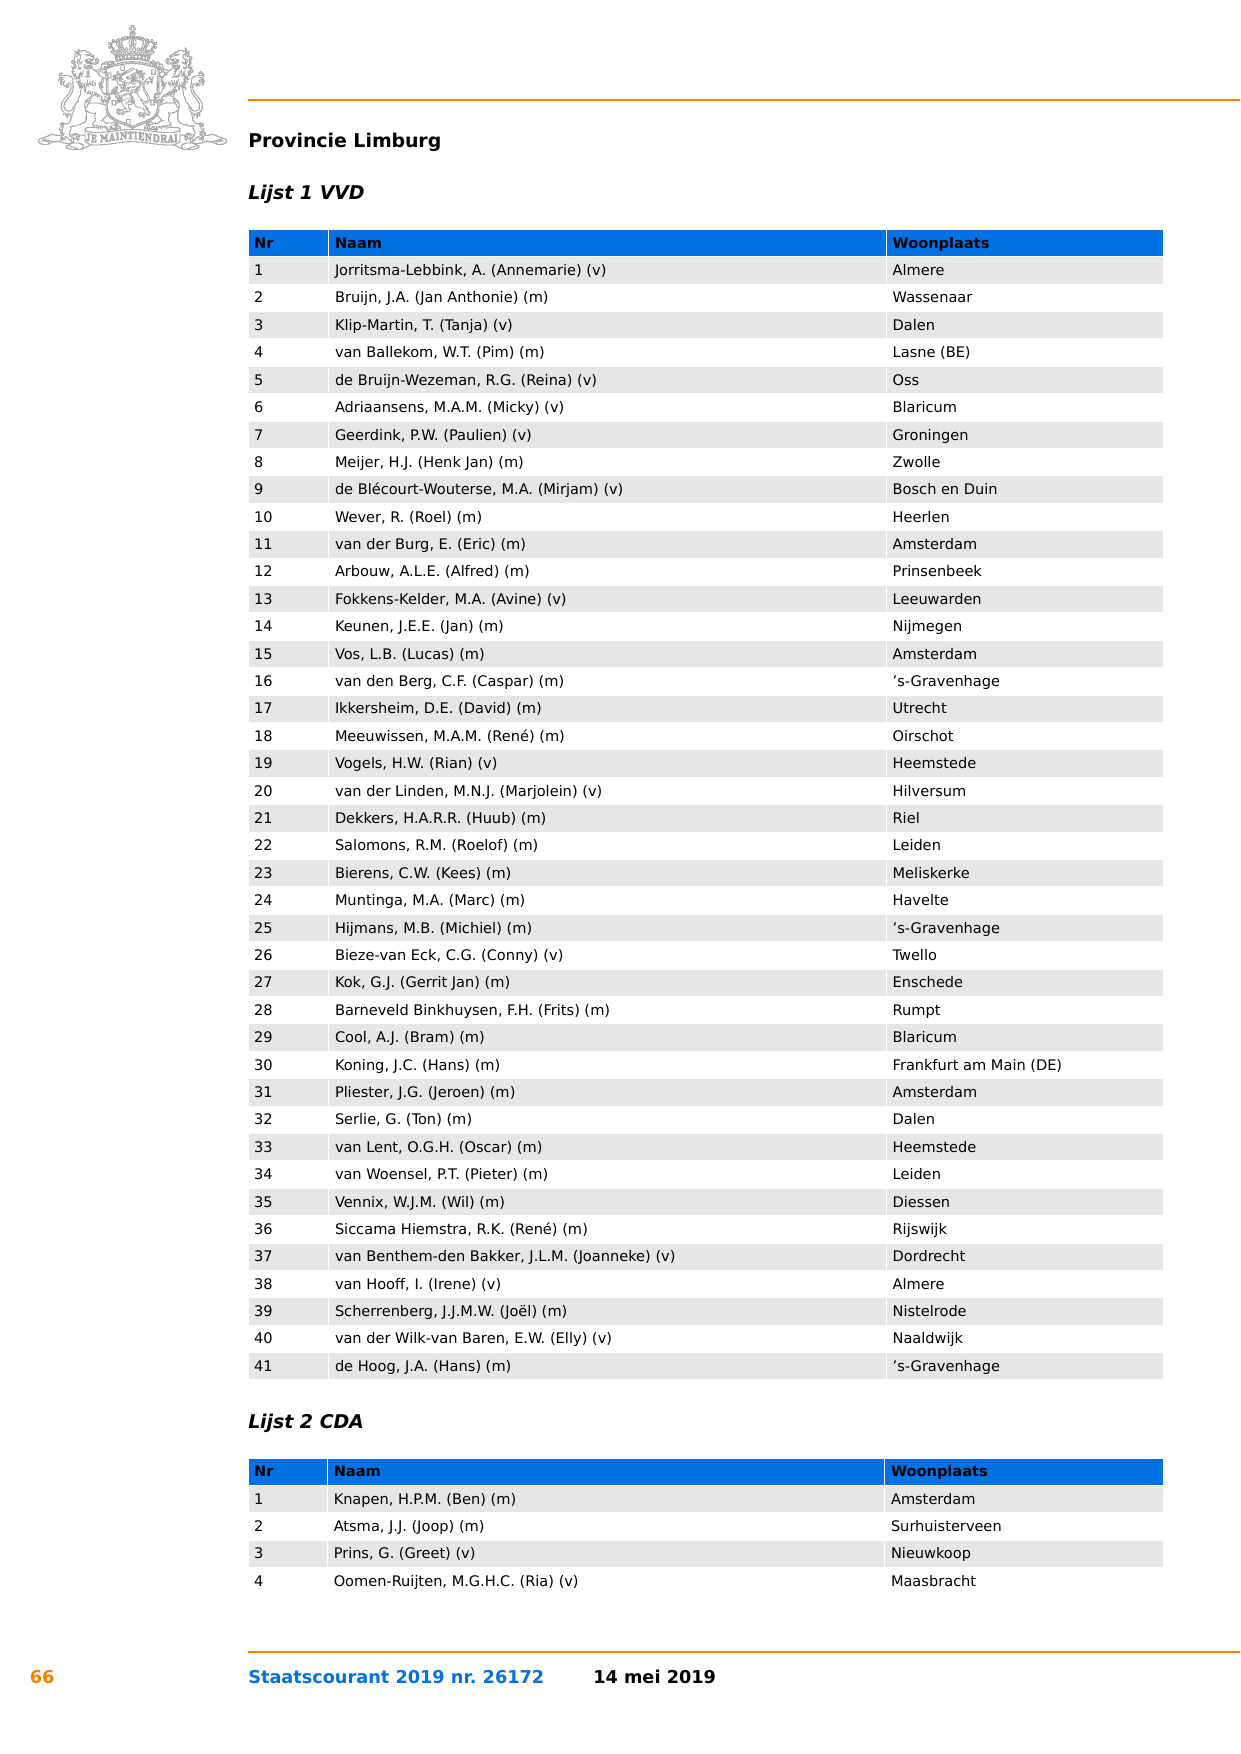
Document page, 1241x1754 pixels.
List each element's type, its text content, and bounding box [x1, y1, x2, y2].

table_cell Klip-Martin, T. (Tanja) (v) [329, 312, 886, 338]
table_cell van Woensel, P.T. (Pieter) (m) [329, 1161, 886, 1188]
table_cell 2 [249, 285, 328, 311]
table_header Woonplaats [885, 1459, 1163, 1485]
table_cell Enschede [887, 970, 1163, 996]
table_cell Bierens, C.W. (Kees) (m) [329, 860, 886, 886]
table_cell 25 [249, 915, 328, 941]
table_cell 31 [249, 1079, 328, 1106]
table_cell Wever, R. (Roel) (m) [329, 504, 886, 530]
table_cell 19 [249, 750, 328, 777]
table_cell 1 [249, 257, 328, 284]
table_cell Amsterdam [887, 1079, 1163, 1106]
table_cell Salomons, R.M. (Roelof) (m) [329, 833, 886, 859]
table_cell Meeuwissen, M.A.M. (René) (m) [329, 723, 886, 749]
table_cell 4 [249, 340, 328, 366]
picture [38, 25, 227, 150]
table_cell van Benthem-den Bakker, J.L.M. (Joanneke) (v) [329, 1244, 886, 1270]
table_cell Muntinga, M.A. (Marc) (m) [329, 888, 886, 914]
table_cell Heerlen [887, 504, 1163, 530]
table_cell 41 [249, 1353, 328, 1379]
table_cell Rumpt [887, 997, 1163, 1023]
table_cell Prins, G. (Greet) (v) [328, 1541, 884, 1567]
table_cell Leiden [887, 1161, 1163, 1188]
table_cell 9 [249, 476, 328, 503]
table_cell ’s-Gravenhage [887, 1353, 1163, 1379]
table_cell Amsterdam [887, 531, 1163, 558]
table_cell Hijmans, M.B. (Michiel) (m) [329, 915, 886, 941]
table_cell Kok, G.J. (Gerrit Jan) (m) [329, 970, 886, 996]
table_cell Jorritsma-Lebbink, A. (Annemarie) (v) [329, 257, 886, 284]
table_cell Maasbracht [885, 1568, 1163, 1594]
table_cell 29 [249, 1024, 328, 1051]
table_cell 15 [249, 641, 328, 667]
table_cell 18 [249, 723, 328, 749]
table_cell van Lent, O.G.H. (Oscar) (m) [329, 1134, 886, 1160]
table_cell Amsterdam [885, 1486, 1163, 1512]
table_cell 27 [249, 970, 328, 996]
table_cell Serlie, G. (Ton) (m) [329, 1107, 886, 1133]
table_cell 1 [249, 1486, 327, 1512]
table_cell van der Linden, M.N.J. (Marjolein) (v) [329, 778, 886, 804]
table_cell Havelte [887, 888, 1163, 914]
table_cell 3 [249, 312, 328, 338]
table_cell Rijswijk [887, 1216, 1163, 1242]
table_cell Zwolle [887, 449, 1163, 475]
table_cell van der Burg, E. (Eric) (m) [329, 531, 886, 558]
table_cell Geerdink, P.W. (Paulien) (v) [329, 422, 886, 448]
table_header Naam [329, 230, 886, 256]
table_cell Frankfurt am Main (DE) [887, 1052, 1163, 1078]
table_cell Vennix, W.J.M. (Wil) (m) [329, 1189, 886, 1215]
table_cell 10 [249, 504, 328, 530]
table_cell Groningen [887, 422, 1163, 448]
table_cell Nistelrode [887, 1298, 1163, 1325]
table_cell Prinsenbeek [887, 559, 1163, 585]
table_cell 22 [249, 833, 328, 859]
table_cell de Hoog, J.A. (Hans) (m) [329, 1353, 886, 1379]
table_header Nr [249, 1459, 327, 1485]
table_cell Oirschot [887, 723, 1163, 749]
subtitle Lijst 1 VVD [248, 182, 1163, 204]
table_cell Atsma, J.J. (Joop) (m) [328, 1513, 884, 1540]
table_cell Dalen [887, 312, 1163, 338]
table_cell 30 [249, 1052, 328, 1078]
table_cell 13 [249, 586, 328, 612]
table_cell 17 [249, 696, 328, 722]
table_cell 40 [249, 1326, 328, 1352]
table_cell Riel [887, 805, 1163, 832]
table_cell Lasne (BE) [887, 340, 1163, 366]
table_cell van Hooff, I. (Irene) (v) [329, 1271, 886, 1297]
table_cell Dordrecht [887, 1244, 1163, 1270]
table_cell ’s-Gravenhage [887, 915, 1163, 941]
table_cell Arbouw, A.L.E. (Alfred) (m) [329, 559, 886, 585]
table_cell Almere [887, 1271, 1163, 1297]
table_cell Vogels, H.W. (Rian) (v) [329, 750, 886, 777]
table_cell Nieuwkoop [885, 1541, 1163, 1567]
table_cell van der Wilk-van Baren, E.W. (Elly) (v) [329, 1326, 886, 1352]
table_cell Keunen, J.E.E. (Jan) (m) [329, 614, 886, 640]
table_cell Blaricum [887, 394, 1163, 421]
table_cell 3 [249, 1541, 327, 1567]
table_cell Leiden [887, 833, 1163, 859]
table_cell 2 [249, 1513, 327, 1540]
table_cell Bruijn, J.A. (Jan Anthonie) (m) [329, 285, 886, 311]
table_cell van den Berg, C.F. (Caspar) (m) [329, 668, 886, 694]
table_cell Ikkersheim, D.E. (David) (m) [329, 696, 886, 722]
table_cell Leeuwarden [887, 586, 1163, 612]
table_cell Meliskerke [887, 860, 1163, 886]
table_cell 32 [249, 1107, 328, 1133]
table_cell de Bruijn-Wezeman, R.G. (Reina) (v) [329, 367, 886, 393]
table_cell 12 [249, 559, 328, 585]
table_cell 6 [249, 394, 328, 421]
table_cell Adriaansens, M.A.M. (Micky) (v) [329, 394, 886, 421]
table_cell Koning, J.C. (Hans) (m) [329, 1052, 886, 1078]
table_cell Utrecht [887, 696, 1163, 722]
table_cell 11 [249, 531, 328, 558]
table_cell 37 [249, 1244, 328, 1270]
table_cell Amsterdam [887, 641, 1163, 667]
table_cell Bieze-van Eck, C.G. (Conny) (v) [329, 942, 886, 968]
subtitle Provincie Limburg [248, 130, 1163, 152]
table_cell ’s-Gravenhage [887, 668, 1163, 694]
table_cell 39 [249, 1298, 328, 1325]
table_cell 28 [249, 997, 328, 1023]
table_cell Bosch en Duin [887, 476, 1163, 503]
table_cell Twello [887, 942, 1163, 968]
table_header Naam [328, 1459, 884, 1485]
table_cell 33 [249, 1134, 328, 1160]
table_cell 34 [249, 1161, 328, 1188]
table_cell 24 [249, 888, 328, 914]
table_cell Heemstede [887, 1134, 1163, 1160]
table_cell Blaricum [887, 1024, 1163, 1051]
table_cell 14 [249, 614, 328, 640]
table_cell Surhuisterveen [885, 1513, 1163, 1540]
table_cell 4 [249, 1568, 327, 1594]
table_cell 36 [249, 1216, 328, 1242]
table_cell Wassenaar [887, 285, 1163, 311]
table_cell Naaldwijk [887, 1326, 1163, 1352]
table_cell 16 [249, 668, 328, 694]
table_cell de Blécourt-Wouterse, M.A. (Mirjam) (v) [329, 476, 886, 503]
table_cell Knapen, H.P.M. (Ben) (m) [328, 1486, 884, 1512]
table_cell Diessen [887, 1189, 1163, 1215]
table_cell Dalen [887, 1107, 1163, 1133]
table_cell Heemstede [887, 750, 1163, 777]
table_header Nr [249, 230, 328, 256]
table_cell 5 [249, 367, 328, 393]
table_cell 23 [249, 860, 328, 886]
table_cell Nijmegen [887, 614, 1163, 640]
table_cell Oss [887, 367, 1163, 393]
table_cell Vos, L.B. (Lucas) (m) [329, 641, 886, 667]
table_cell 35 [249, 1189, 328, 1215]
table_cell 20 [249, 778, 328, 804]
table_cell Almere [887, 257, 1163, 284]
subtitle Lijst 2 CDA [248, 1411, 1163, 1432]
table_cell Barneveld Binkhuysen, F.H. (Frits) (m) [329, 997, 886, 1023]
table_cell 8 [249, 449, 328, 475]
table_cell Meijer, H.J. (Henk Jan) (m) [329, 449, 886, 475]
table_header Woonplaats [887, 230, 1163, 256]
table_cell van Ballekom, W.T. (Pim) (m) [329, 340, 886, 366]
table_cell Pliester, J.G. (Jeroen) (m) [329, 1079, 886, 1106]
table_cell Fokkens-Kelder, M.A. (Avine) (v) [329, 586, 886, 612]
table_cell 26 [249, 942, 328, 968]
table_cell Hilversum [887, 778, 1163, 804]
table_cell Dekkers, H.A.R.R. (Huub) (m) [329, 805, 886, 832]
table_cell Oomen-Ruijten, M.G.H.C. (Ria) (v) [328, 1568, 884, 1594]
table_cell Cool, A.J. (Bram) (m) [329, 1024, 886, 1051]
table_cell Siccama Hiemstra, R.K. (René) (m) [329, 1216, 886, 1242]
table_cell 38 [249, 1271, 328, 1297]
table_cell 7 [249, 422, 328, 448]
table_cell Scherrenberg, J.J.M.W. (Joël) (m) [329, 1298, 886, 1325]
table_cell 21 [249, 805, 328, 832]
